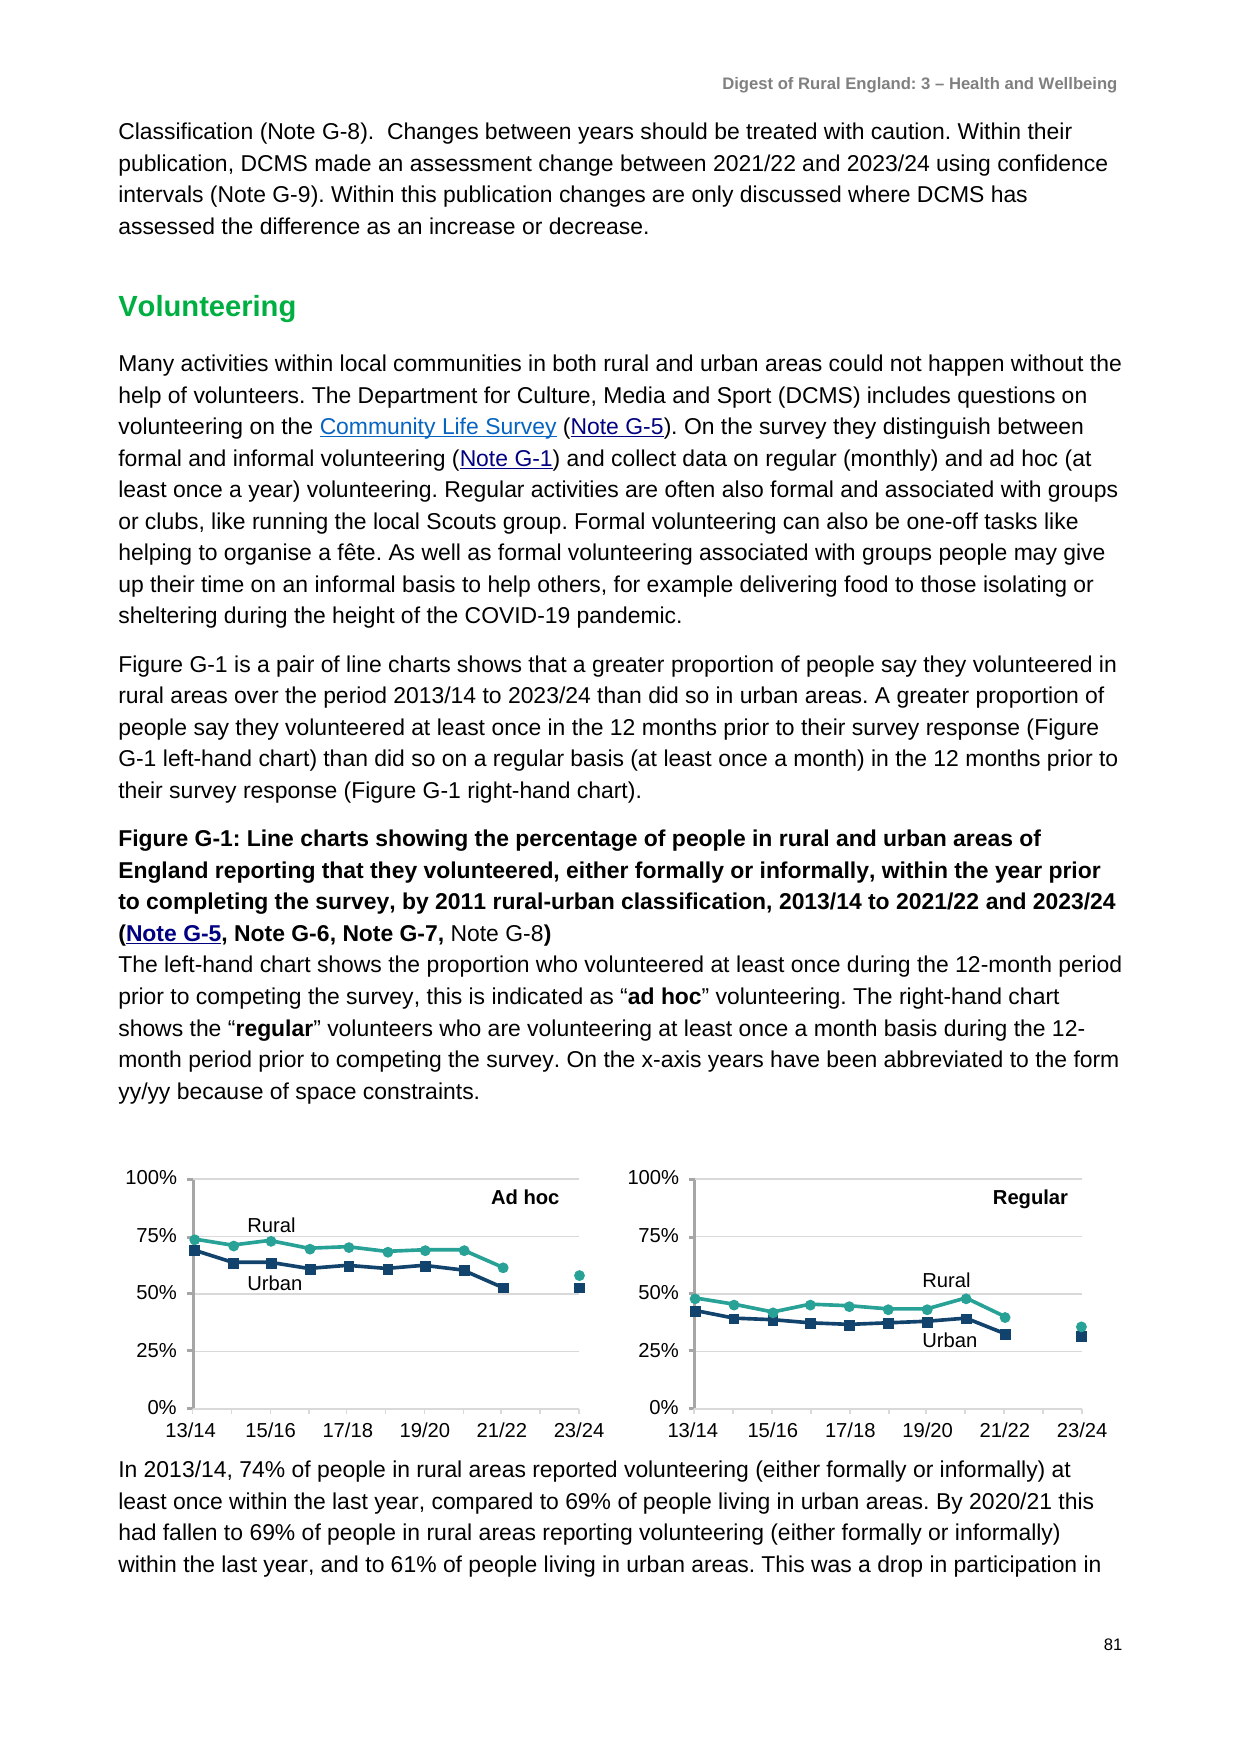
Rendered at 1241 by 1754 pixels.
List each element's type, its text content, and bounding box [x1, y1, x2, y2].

text Figure G‑1: Line charts showing the percentage of people in rural and urban areas of England reporting that they volunteered, either formally or informally, within the year prior to completing the survey, by 2011 rural-urban classification, 2013/14 to 2021/22 and 2023/24 (Note G-5, Note G-6, Note G-7, Note G-8) [118, 825, 1122, 946]
text In 2013/14, 74% of people in rural areas reported volunteering (either formally or informally) at least once within the last year, compared to 69% of people living in urban areas. By 2020/21 this had fallen to 69% of people in rural areas reporting volunteering (either formally or informally) within the last year, and to 61% of people living in urban areas. This was a drop in participation in [118, 1456, 1122, 1577]
text Figure G‑1 is a pair of line charts shows that a greater proportion of people say they volunteered in rural areas over the period 2013/14 to 2023/24 than did so in urban areas. A greater proportion of people say they volunteered at least once in the 12 months prior to their survey response (Figure G‑1 left-hand chart) than did so on a regular basis (at least once a month) in the 12 months prior to their survey response (Figure G‑1 right-hand chart). [118, 651, 1122, 803]
subtitle Volunteering [118, 289, 1122, 323]
text The left-hand chart shows the proportion who volunteered at least once during the 12-month period prior to competing the survey, this is indicated as “ad hoc” volunteering. The right-hand chart shows the “regular” volunteers who are volunteering at least once a month basis during the 12-month period prior to competing the survey. On the x-axis years have been abbreviated to the form yy/yy because of space constraints. [118, 951, 1122, 1104]
text Classification (Note G-8). Changes between years should be treated with caution. Within their publication, DCMS made an assessment change between 2021/22 and 2023/24 using confidence intervals (Note G-9). Within this publication changes are only discussed where DCMS has assessed the difference as an increase or decrease. [118, 118, 1122, 239]
text Many activities within local communities in both rural and urban areas could not happen without the help of volunteers. The Department for Culture, Media and Sport (DCMS) includes questions on volunteering on the Community Life Survey (Note G-5). On the survey they distinguish between formal and informal volunteering (Note G-1) and collect data on regular (monthly) and ad hoc (at least once a year) volunteering. Regular activities are often also formal and associated with groups or clubs, like running the local Scouts group. Formal volunteering can also be one-off tasks like helping to organise a fête. As well as formal volunteering associated with groups people may give up their time on an informal basis to help others, for example delivering food to those isolating or sheltering during the height of the COVID-19 pandemic. [118, 350, 1122, 629]
